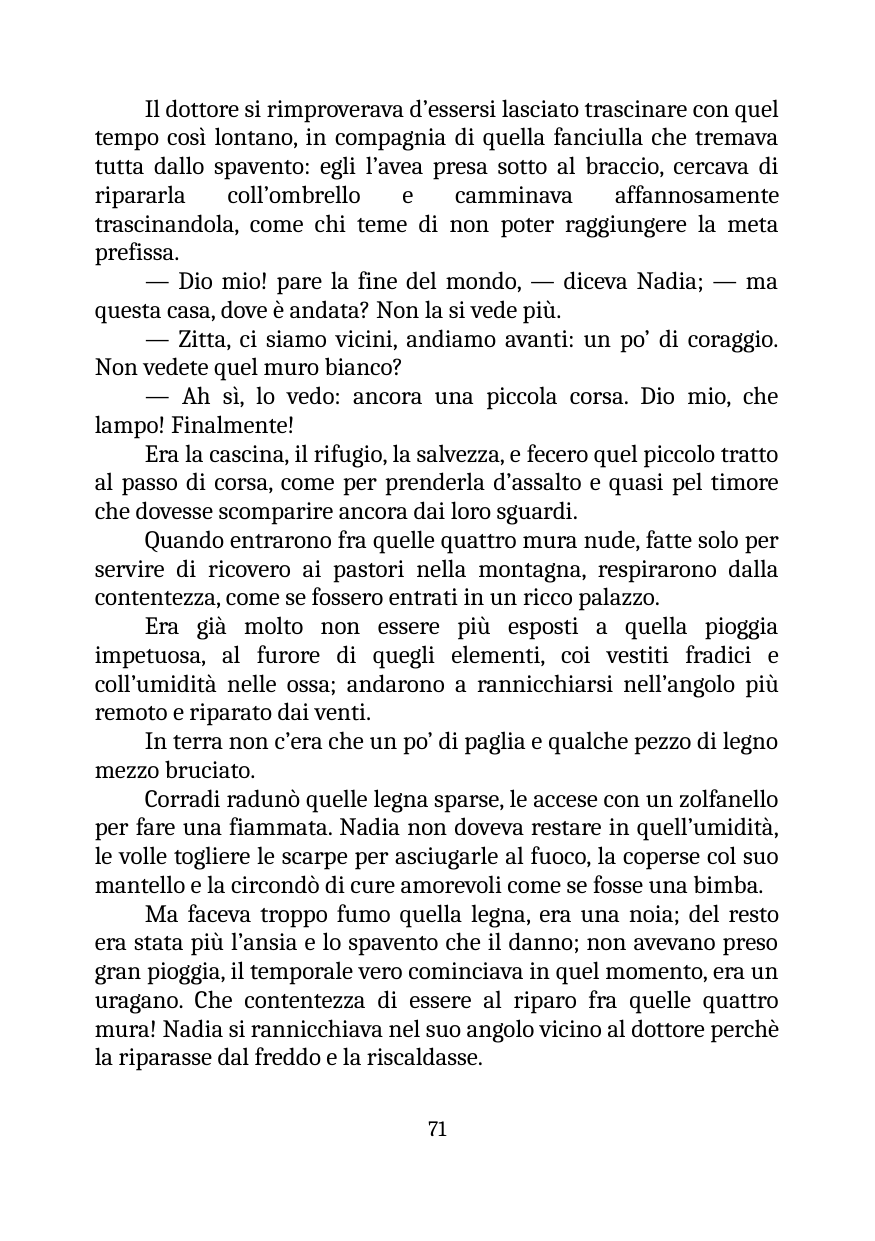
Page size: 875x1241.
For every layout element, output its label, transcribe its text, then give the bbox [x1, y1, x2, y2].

text Era la cascina, il rifugio, la salvezza, e fecero quel piccolo tratto al passo di corsa, come per prenderla d’assalto e quasi pel timore che dovesse scomparire ancora dai loro sguardi. [94, 439, 779, 526]
text — Dio mio! pare la fine del mondo, — diceva Nadia; — ma questa casa, dove è andata? Non la si vede più. [94, 267, 779, 324]
text In terra non c’era che un po’ di paglia e qualche pezzo di legno mezzo bruciato. [94, 727, 779, 784]
text — Zitta, ci siamo vicini, andiamo avanti: un po’ di coraggio. Non vedete quel muro bianco? [94, 324, 779, 382]
text Il dottore si rimproverava d’essersi lasciato trascinare con quel tempo così lontano, in compagnia di quella fanciulla che tremava tutta dallo spavento: egli l’avea presa sotto al braccio, cercava di ripararla coll’ombrello e camminava affannosamente trascinandola, come chi teme di non poter raggiungere la meta prefissa. [94, 94, 779, 267]
text Quando entrarono fra quelle quattro mura nude, fatte solo per servire di ricovero ai pastori nella montagna, respirarono dalla contentezza, come se fossero entrati in un ricco palazzo. [94, 526, 779, 612]
text Corradi radunò quelle legna sparse, le accese con un zolfanello per fare una fiammata. Nadia non doveva restare in quell’umidità, le volle togliere le scarpe per asciugarle al fuoco, la coperse col suo mantello e la circondò di cure amorevoli come se fosse una bimba. [94, 784, 779, 899]
text — Ah sì, lo vedo: ancora una piccola corsa. Dio mio, che lampo! Finalmente! [94, 382, 779, 439]
text Ma faceva troppo fumo quella legna, era una noia; del resto era stata più l’ansia e lo spavento che il danno; non avevano preso gran pioggia, il temporale vero cominciava in quel momento, era un uragano. Che contentezza di essere al riparo fra quelle quattro mura! Nadia si rannicchiava nel suo angolo vicino al dottore perchè la riparasse dal freddo e la riscaldasse. [94, 899, 779, 1072]
text Era già molto non essere più esposti a quella pioggia impetuosa, al furore di quegli elementi, coi vestiti fradici e coll’umidità nelle ossa; andarono a rannicchiarsi nell’angolo più remoto e riparato dai venti. [94, 612, 779, 727]
